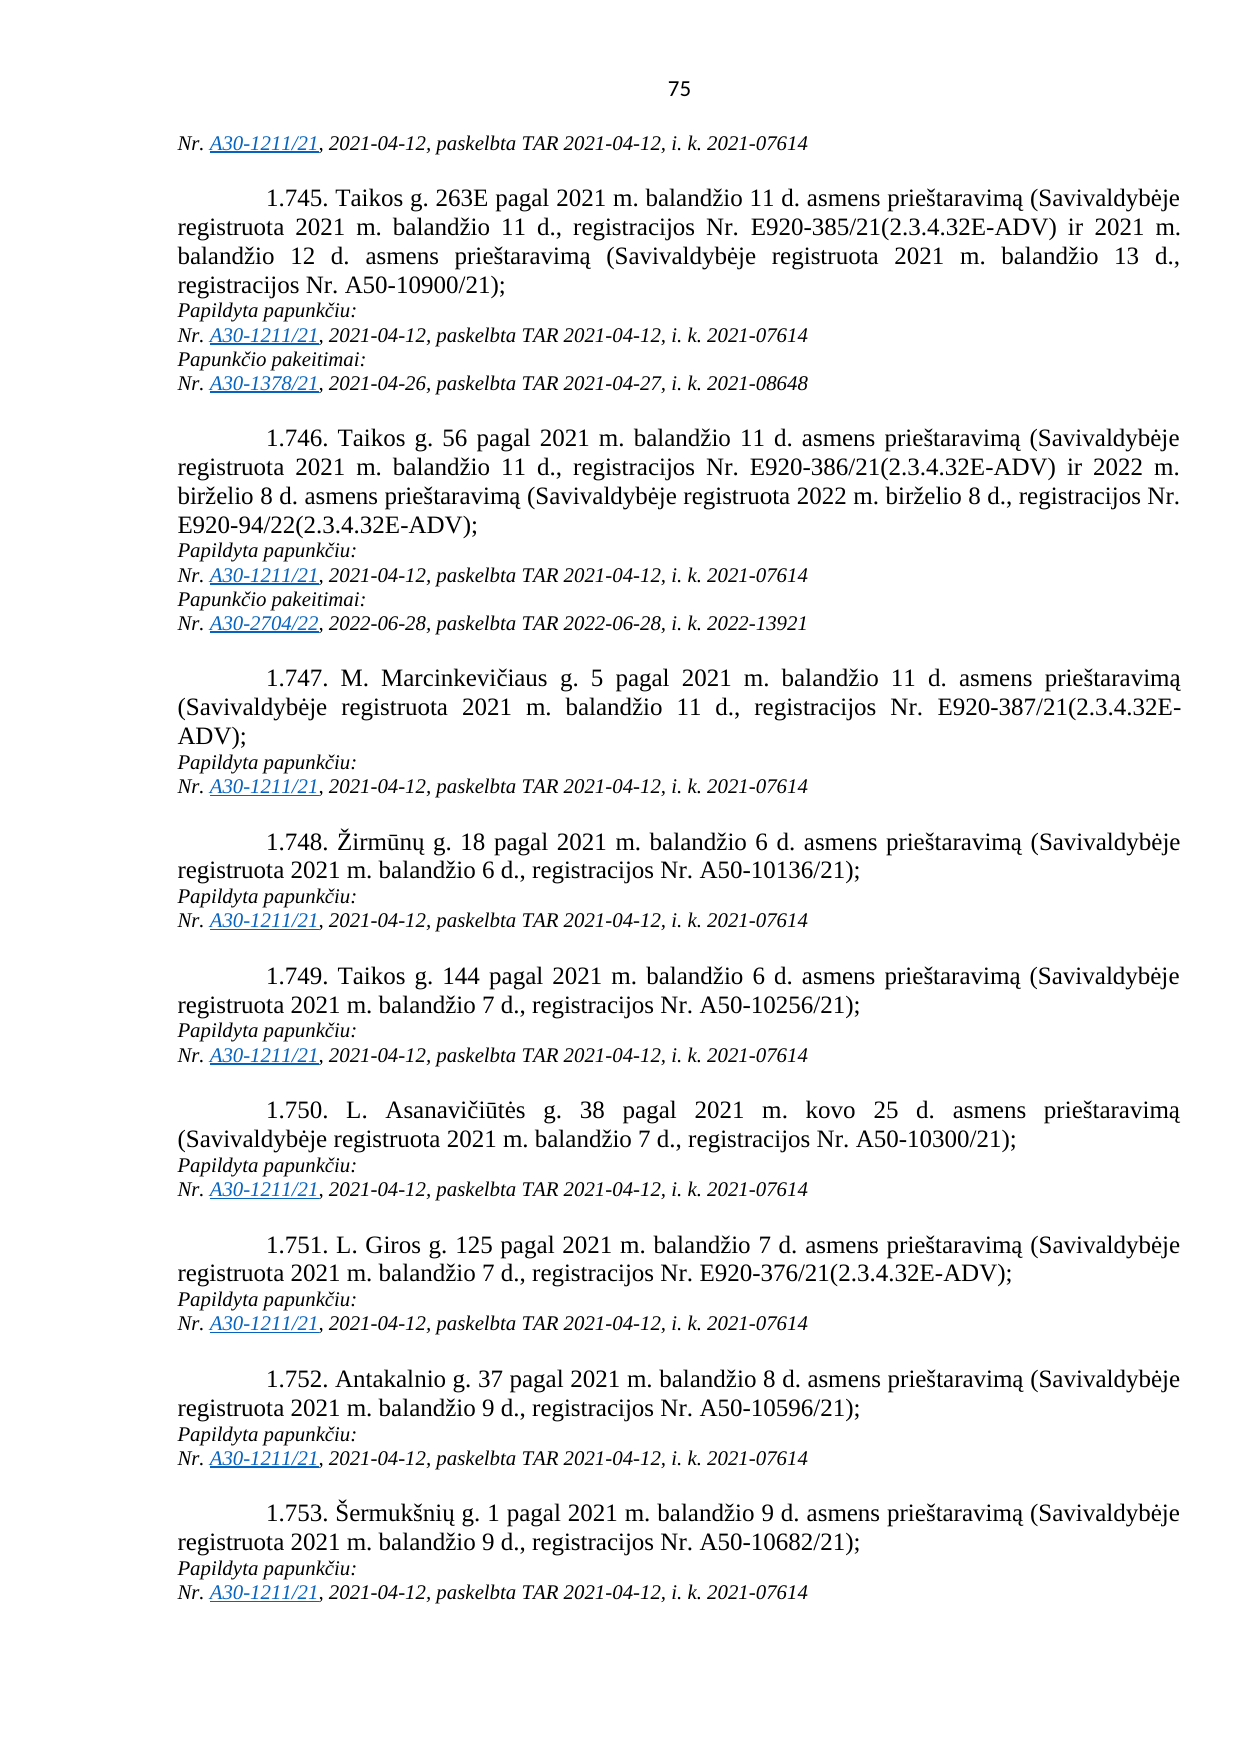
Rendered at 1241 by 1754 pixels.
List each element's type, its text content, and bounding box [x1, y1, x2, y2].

text Papildyta papunkčiu: [177, 750, 1181, 774]
text 1.746. Taikos g. 56 pagal 2021 m. balandžio 11 d. asmens prieštaravimą (Savivaldybėje registruota 2021 m. balandžio 11 d., registracijos Nr. E920-386/21(2.3.4.32E-ADV) ir 2022 m. birželio 8 d. asmens prieštaravimą (Savivaldybėje registruota 2022 m. birželio 8 d., registracijos Nr. E920-94/22(2.3.4.32E-ADV); [177, 423, 1181, 538]
text Papildyta papunkčiu: [177, 538, 1181, 562]
text Nr. A30-1211/21, 2021-04-12, paskelbta TAR 2021-04-12, i. k. 2021-07614 [177, 1177, 1181, 1201]
text Papildyta papunkčiu: [177, 1556, 1181, 1580]
text Nr. A30-1211/21, 2021-04-12, paskelbta TAR 2021-04-12, i. k. 2021-07614 [177, 1446, 1181, 1470]
text Nr. A30-1211/21, 2021-04-12, paskelbta TAR 2021-04-12, i. k. 2021-07614 [177, 322, 1181, 347]
text Nr. A30-1211/21, 2021-04-12, paskelbta TAR 2021-04-12, i. k. 2021-07614 [177, 131, 1181, 155]
text Nr. A30-1211/21, 2021-04-12, paskelbta TAR 2021-04-12, i. k. 2021-07614 [177, 908, 1181, 932]
text Papildyta papunkčiu: [177, 1422, 1181, 1446]
text Papunkčio pakeitimai: [177, 347, 1181, 371]
text 1.753. Šermukšnių g. 1 pagal 2021 m. balandžio 9 d. asmens prieštaravimą (Savivaldybėje registruota 2021 m. balandžio 9 d., registracijos Nr. A50-10682/21); [177, 1498, 1181, 1556]
text Nr. A30-1211/21, 2021-04-12, paskelbta TAR 2021-04-12, i. k. 2021-07614 [177, 774, 1181, 798]
text Nr. A30-1211/21, 2021-04-12, paskelbta TAR 2021-04-12, i. k. 2021-07614 [177, 1580, 1181, 1604]
text 1.748. Žirmūnų g. 18 pagal 2021 m. balandžio 6 d. asmens prieštaravimą (Savivaldybėje registruota 2021 m. balandžio 6 d., registracijos Nr. A50-10136/21); [177, 827, 1181, 884]
text Papildyta papunkčiu: [177, 298, 1181, 322]
text Papunkčio pakeitimai: [177, 587, 1181, 611]
text Nr. A30-1211/21, 2021-04-12, paskelbta TAR 2021-04-12, i. k. 2021-07614 [177, 1042, 1181, 1067]
text 1.745. Taikos g. 263E pagal 2021 m. balandžio 11 d. asmens prieštaravimą (Savivaldybėje registruota 2021 m. balandžio 11 d., registracijos Nr. E920-385/21(2.3.4.32E-ADV) ir 2021 m. balandžio 12 d. asmens prieštaravimą (Savivaldybėje registruota 2021 m. balandžio 13 d., registracijos Nr. A50-10900/21); [177, 183, 1181, 298]
text Papildyta papunkčiu: [177, 1018, 1181, 1042]
text Nr. A30-1378/21, 2021-04-26, paskelbta TAR 2021-04-27, i. k. 2021-08648 [177, 371, 1181, 395]
text Nr. A30-1211/21, 2021-04-12, paskelbta TAR 2021-04-12, i. k. 2021-07614 [177, 562, 1181, 587]
text Papildyta papunkčiu: [177, 1153, 1181, 1177]
text 1.750. L. Asanavičiūtės g. 38 pagal 2021 m. kovo 25 d. asmens prieštaravimą (Savivaldybėje registruota 2021 m. balandžio 7 d., registracijos Nr. A50-10300/21); [177, 1095, 1181, 1153]
text Papildyta papunkčiu: [177, 1287, 1181, 1311]
text Nr. A30-1211/21, 2021-04-12, paskelbta TAR 2021-04-12, i. k. 2021-07614 [177, 1311, 1181, 1335]
text 1.752. Antakalnio g. 37 pagal 2021 m. balandžio 8 d. asmens prieštaravimą (Savivaldybėje registruota 2021 m. balandžio 9 d., registracijos Nr. A50-10596/21); [177, 1364, 1181, 1422]
text 1.749. Taikos g. 144 pagal 2021 m. balandžio 6 d. asmens prieštaravimą (Savivaldybėje registruota 2021 m. balandžio 7 d., registracijos Nr. A50-10256/21); [177, 961, 1181, 1018]
text 1.751. L. Giros g. 125 pagal 2021 m. balandžio 7 d. asmens prieštaravimą (Savivaldybėje registruota 2021 m. balandžio 7 d., registracijos Nr. E920-376/21(2.3.4.32E-ADV); [177, 1230, 1181, 1287]
text Papildyta papunkčiu: [177, 884, 1181, 908]
text Nr. A30-2704/22, 2022-06-28, paskelbta TAR 2022-06-28, i. k. 2022-13921 [177, 611, 1181, 635]
text 1.747. M. Marcinkevičiaus g. 5 pagal 2021 m. balandžio 11 d. asmens prieštaravimą (Savivaldybėje registruota 2021 m. balandžio 11 d., registracijos Nr. E920-387/21(2.3.4.32E-ADV); [177, 663, 1181, 750]
